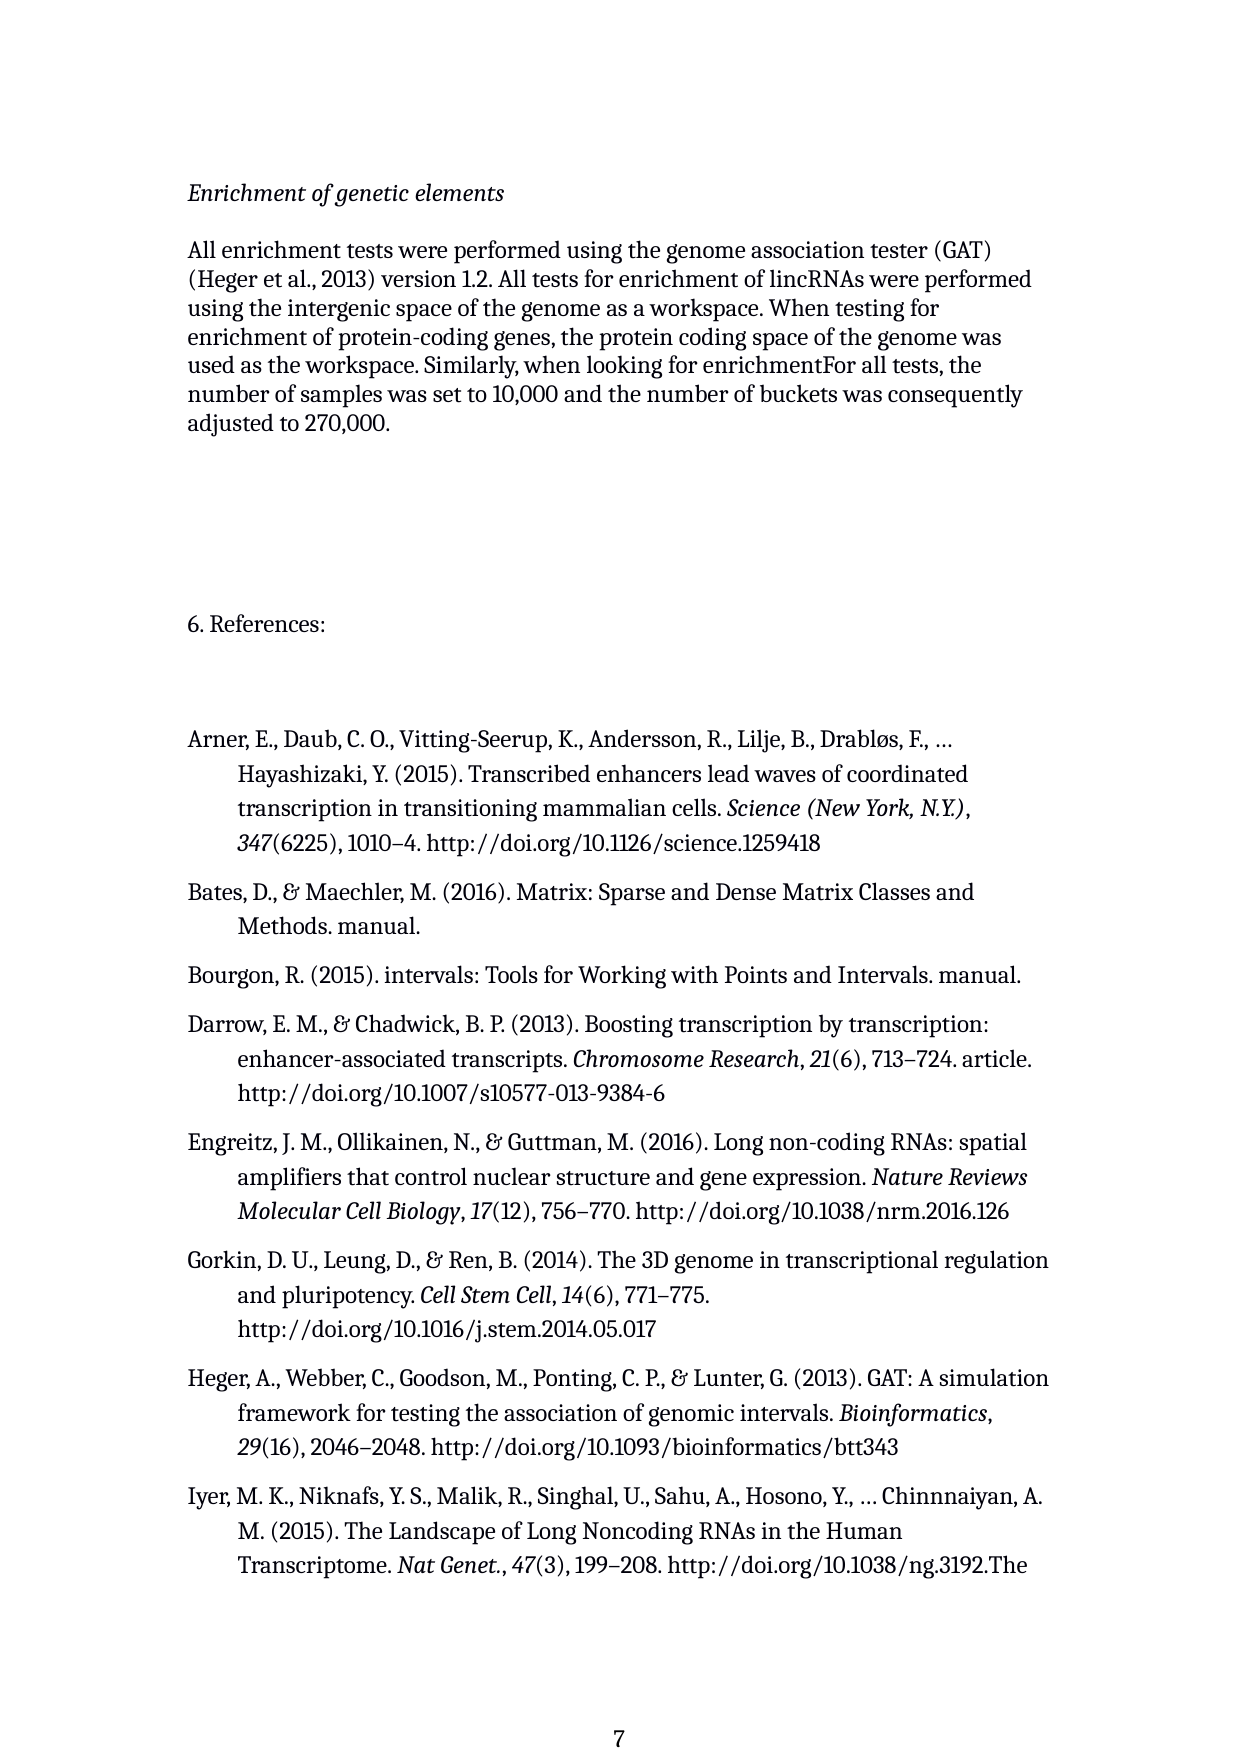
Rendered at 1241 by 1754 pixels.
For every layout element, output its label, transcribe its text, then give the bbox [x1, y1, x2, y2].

text All enrichment tests were performed using the genome association tester (GAT) (Heger et al., 2013)⁠ version 1.2. All tests for enrichment of lincRNAs were performed using the intergenic space of the genome as a workspace. When testing for enrichment of protein-coding genes, the protein coding space of the genome was used as the workspace. Similarly, when looking for enrichmentFor all tests, the number of samples was set to 10,000 and the number of buckets was consequently adjusted to 270,000. [187, 236, 1053, 437]
text Heger, A., Webber, C., Goodson, M., Ponting, C. P., & Lunter, G. (2013). GAT: A simulation framework for testing the association of genomic intervals. Bioinformatics, 29(16), 2046–2048. http://doi.org/10.1093/bioinformatics/btt343 [187, 1364, 1053, 1462]
text Iyer, M. K., Niknafs, Y. S., Malik, R., Singhal, U., Sahu, A., Hosono, Y., … Chinnnaiyan, A. M. (2015). The Landscape of Long Noncoding RNAs in the Human Transcriptome. Nat Genet., 47(3), 199–208. http://doi.org/10.1038/ng.3192.The [187, 1482, 1053, 1580]
text Gorkin, D. U., Leung, D., & Ren, B. (2014). The 3D genome in transcriptional regulation and pluripotency. Cell Stem Cell, 14(6), 771–775. http://doi.org/10.1016/j.stem.2014.05.017 [187, 1246, 1053, 1344]
text Enrichment of genetic elements [187, 179, 1053, 207]
text Arner, E., Daub, C. O., Vitting-Seerup, K., Andersson, R., Lilje, B., Drabløs, F., … Hayashizaki, Y. (2015). Transcribed enhancers lead waves of coordinated transcription in transitioning mammalian cells. Science (New York, N.Y.), 347(6225), 1010–4. http://doi.org/10.1126/science.1259418 [187, 725, 1053, 857]
text Darrow, E. M., & Chadwick, B. P. (2013). Boosting transcription by transcription: enhancer-associated transcripts. Chromosome Research, 21(6), 713–724. article. http://doi.org/10.1007/s10577-013-9384-6 [187, 1010, 1053, 1108]
text Engreitz, J. M., Ollikainen, N., & Guttman, M. (2016). Long non-coding RNAs: spatial amplifiers that control nuclear structure and gene expression. Nature Reviews Molecular Cell Biology, 17(12), 756–770. http://doi.org/10.1038/nrm.2016.126 [187, 1128, 1053, 1226]
text 6. References: [187, 610, 1053, 639]
text Bates, D., & Maechler, M. (2016). Matrix: Sparse and Dense Matrix Classes and Methods. manual. [187, 877, 1053, 941]
text Bourgon, R. (2015). intervals: Tools for Working with Points and Intervals. manual. [187, 961, 1053, 990]
